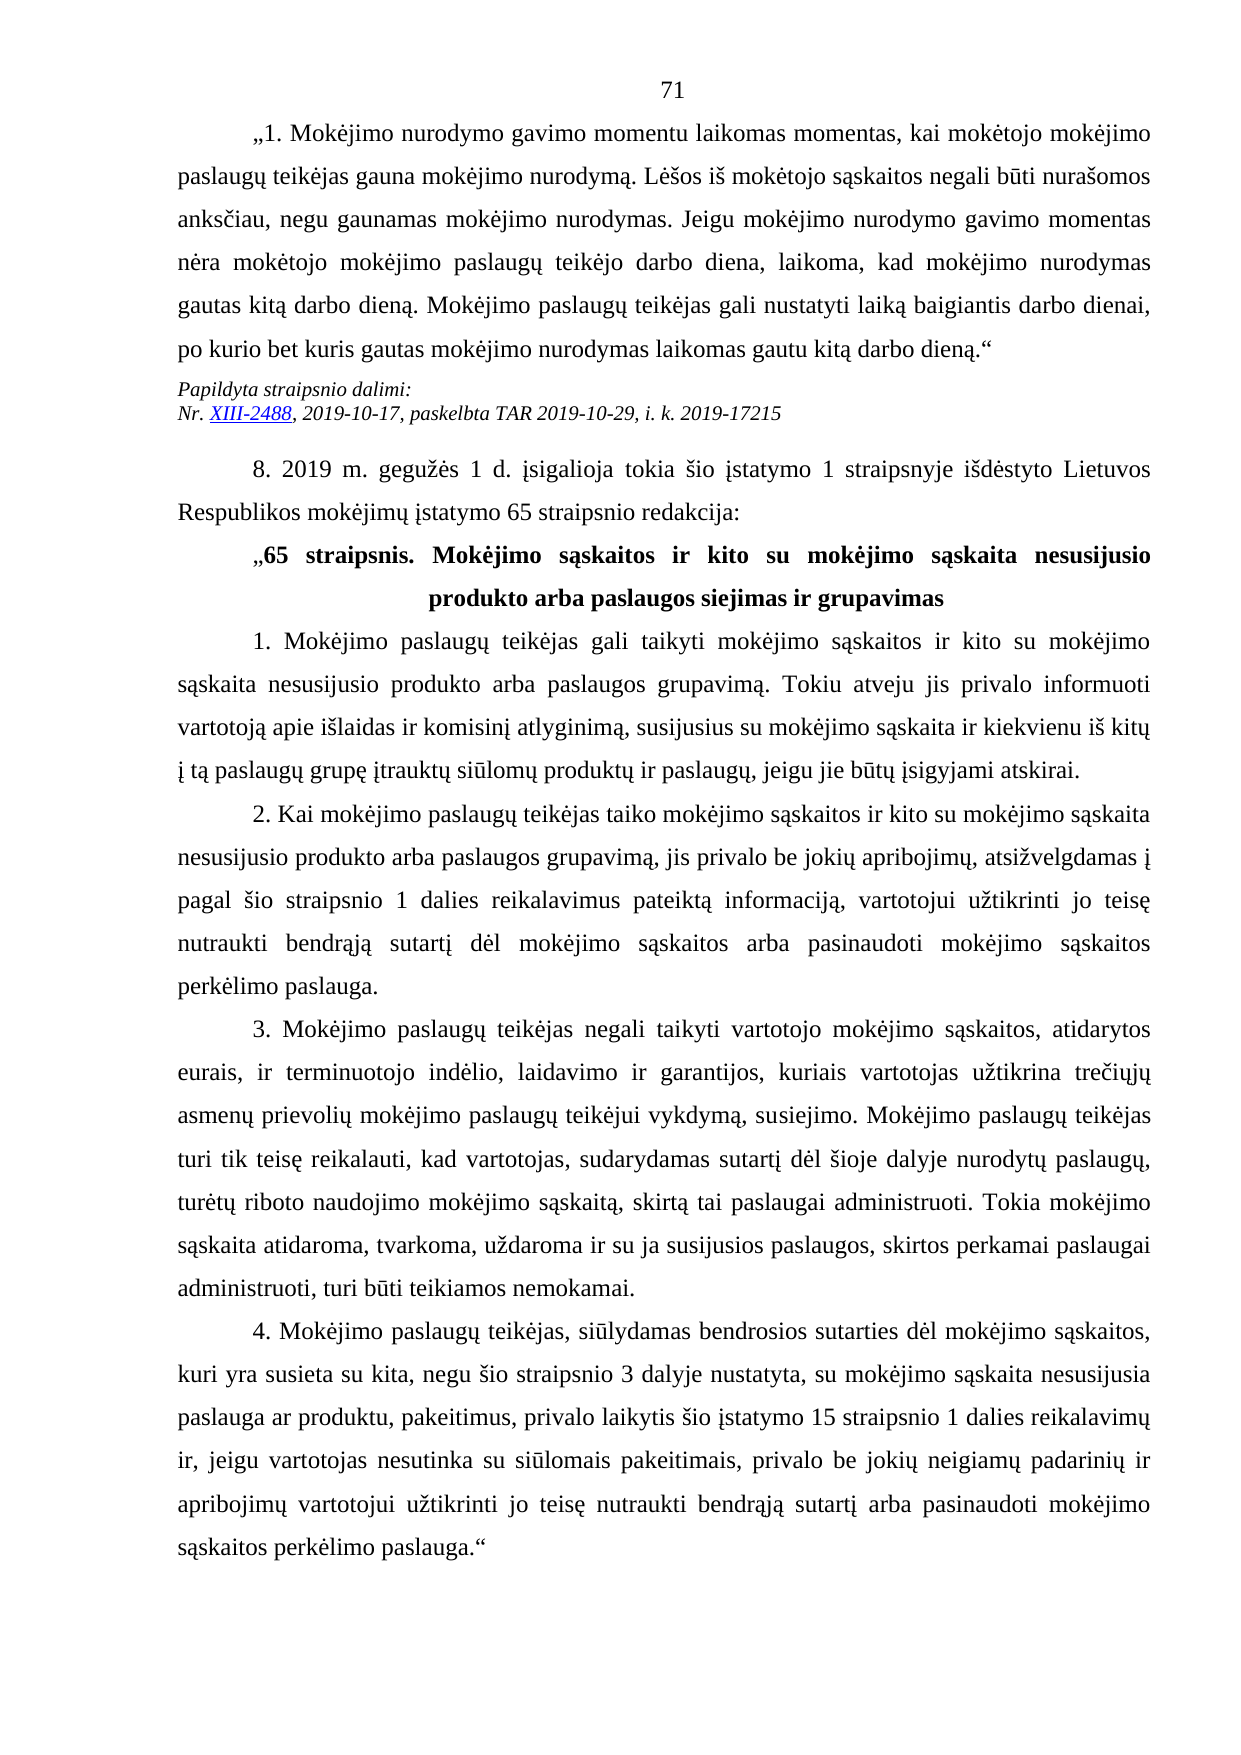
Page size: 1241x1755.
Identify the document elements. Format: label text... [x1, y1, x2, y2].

text 3. Mokėjimo paslaugų teikėjas negali taikyti vartotojo mokėjimo sąskaitos, atidarytos eurais, ir terminuotojo indėlio, laidavimo ir garantijos, kuriais vartotojas užtikrina trečiųjų asmenų prievolių mokėjimo paslaugų teikėjui vykdymą, susiejimo. Mokėjimo paslaugų teikėjas turi tik teisę reikalauti, kad vartotojas, sudarydamas sutartį dėl šioje dalyje nurodytų paslaugų, turėtų riboto naudojimo mokėjimo sąskaitą, skirtą tai paslaugai administruoti. Tokia mokėjimo sąskaita atidaroma, tvarkoma, uždaroma ir su ja susijusios paslaugos, skirtos perkamai paslaugai administruoti, turi būti teikiamos nemokamai. [177, 1014, 1152, 1302]
text Papildyta straipsnio dalimi: [177, 377, 1152, 401]
text 4. Mokėjimo paslaugų teikėjas, siūlydamas bendrosios sutarties dėl mokėjimo sąskaitos, kuri yra susieta su kita, negu šio straipsnio 3 dalyje nustatyta, su mokėjimo sąskaita nesusijusia paslauga ar produktu, pakeitimus, privalo laikytis šio įstatymo 15 straipsnio 1 dalies reikalavimų ir, jeigu vartotojas nesutinka su siūlomais pakeitimais, privalo be jokių neigiamų padarinių ir apribojimų vartotojui užtikrinti jo teisę nutraukti bendrąją sutartį arba pasinaudoti mokėjimo sąskaitos perkėlimo paslauga.“ [177, 1316, 1152, 1561]
text 2. Kai mokėjimo paslaugų teikėjas taiko mokėjimo sąskaitos ir kito su mokėjimo sąskaita nesusijusio produkto arba paslaugos grupavimą, jis privalo be jokių apribojimų, atsižvelgdamas į pagal šio straipsnio 1 dalies reikalavimus pateiktą informaciją, vartotojui užtikrinti jo teisę nutraukti bendrąją sutartį dėl mokėjimo sąskaitos arba pasinaudoti mokėjimo sąskaitos perkėlimo paslauga. [177, 799, 1152, 1000]
text 8. 2019 m. gegužės 1 d. įsigalioja tokia šio įstatymo 1 straipsnyje išdėstyto Lietuvos Respublikos mokėjimų įstatymo 65 straipsnio redakcija: [177, 454, 1152, 526]
text „65 straipsnis. Mokėjimo sąskaitos ir kito su mokėjimo sąskaita nesusijusio produkto arba paslaugos siejimas ir grupavimas [252, 540, 1152, 612]
text „1. Mokėjimo nurodymo gavimo momentu laikomas momentas, kai mokėtojo mokėjimo paslaugų teikėjas gauna mokėjimo nurodymą. Lėšos iš mokėtojo sąskaitos negali būti nurašomos anksčiau, negu gaunamas mokėjimo nurodymas. Jeigu mokėjimo nurodymo gavimo momentas nėra mokėtojo mokėjimo paslaugų teikėjo darbo diena, laikoma, kad mokėjimo nurodymas gautas kitą darbo dieną. Mokėjimo paslaugų teikėjas gali nustatyti laiką baigiantis darbo dienai, po kurio bet kuris gautas mokėjimo nurodymas laikomas gautu kitą darbo dieną.“ [177, 118, 1152, 362]
text 1. Mokėjimo paslaugų teikėjas gali taikyti mokėjimo sąskaitos ir kito su mokėjimo sąskaita nesusijusio produkto arba paslaugos grupavimą. Tokiu atveju jis privalo informuoti vartotoją apie išlaidas ir komisinį atlyginimą, susijusius su mokėjimo sąskaita ir kiekvienu iš kitų į tą paslaugų grupę įtrauktų siūlomų produktų ir paslaugų, jeigu jie būtų įsigyjami atskirai. [177, 626, 1152, 784]
text Nr. XIII-2488, 2019-10-17, paskelbta TAR 2019-10-29, i. k. 2019-17215 [177, 401, 1152, 425]
